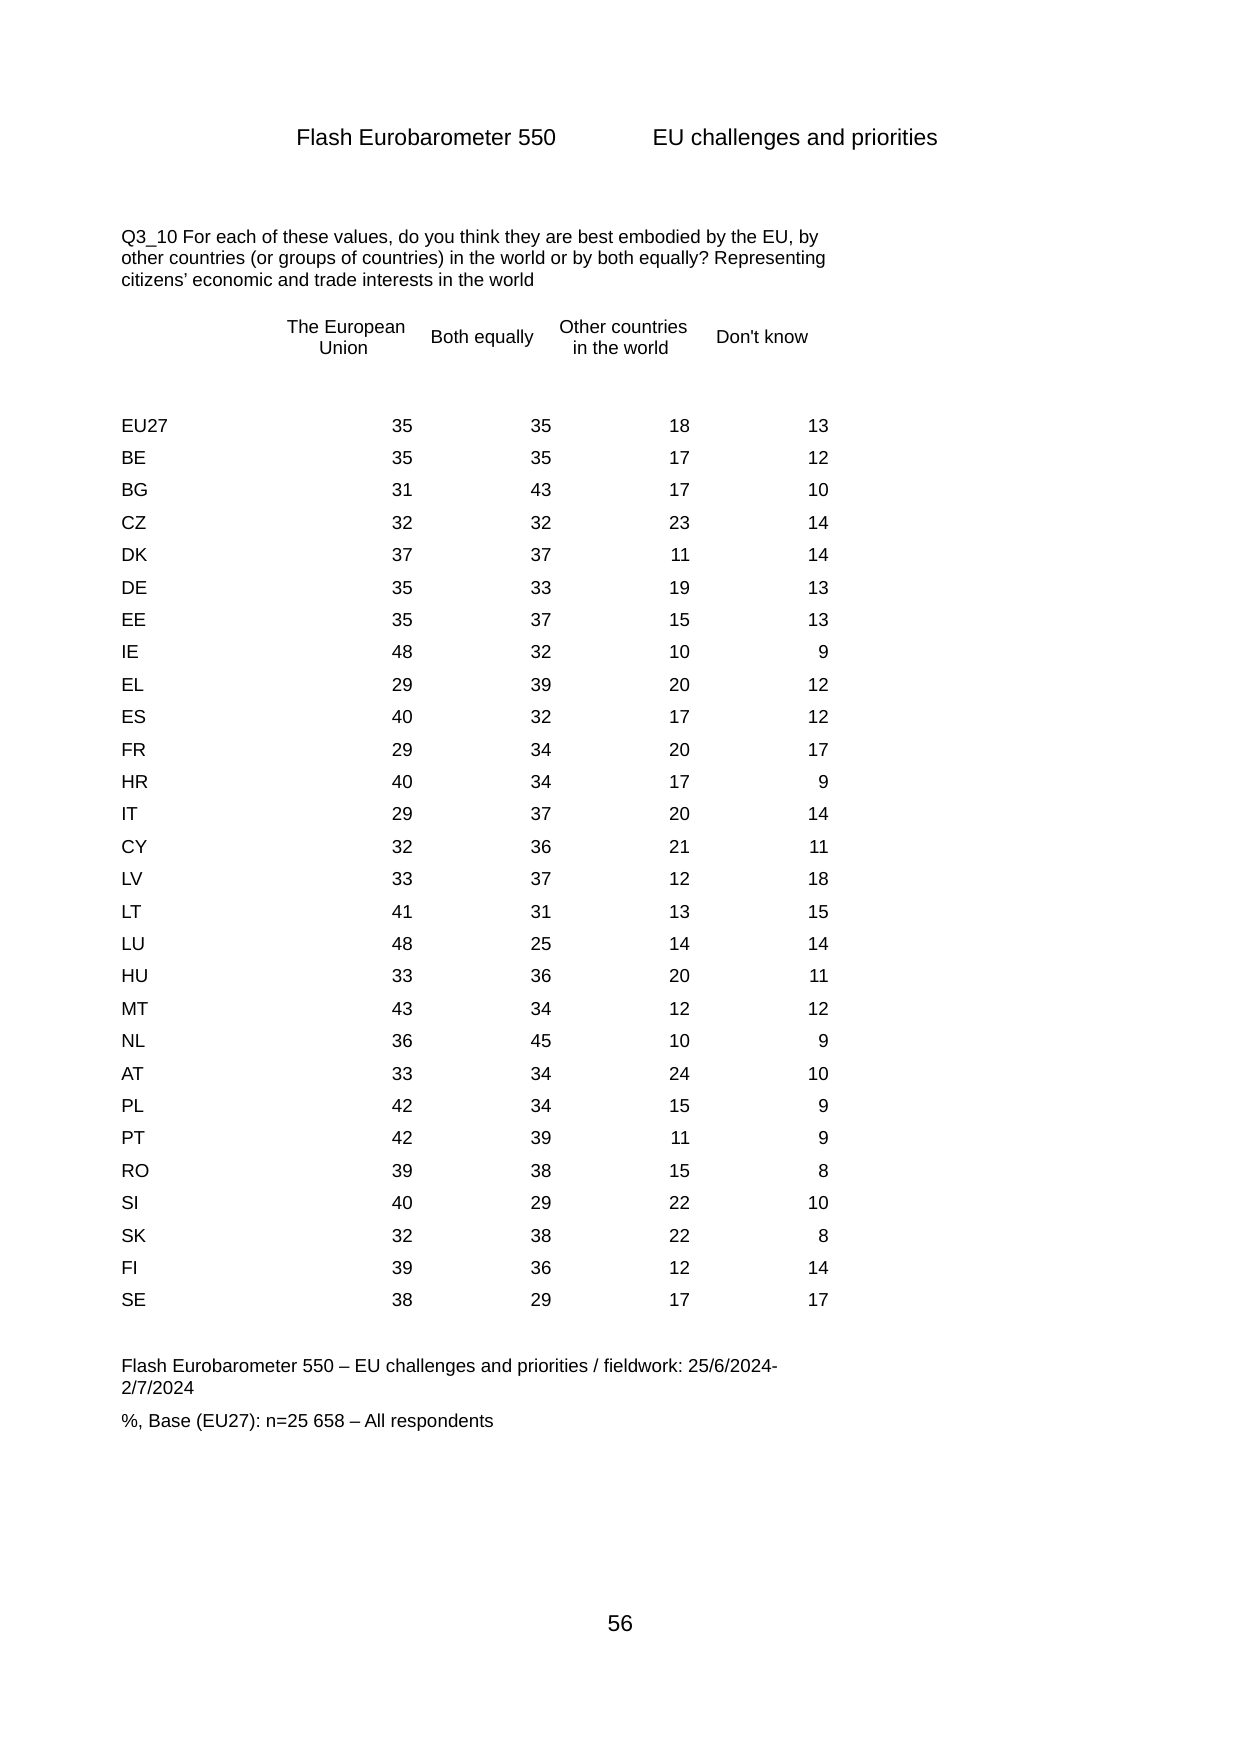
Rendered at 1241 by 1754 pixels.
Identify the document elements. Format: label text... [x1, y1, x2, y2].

table_cell 33 [415, 571, 554, 603]
table_cell [693, 1316, 831, 1348]
table_cell 12 [554, 863, 693, 895]
table_cell PL [118, 1089, 197, 1122]
table_cell 18 [693, 863, 831, 895]
table_cell [198, 863, 277, 895]
table_cell 37 [415, 604, 554, 636]
table_cell NL [118, 1025, 197, 1057]
table_cell 10 [554, 636, 693, 668]
table_cell 42 [277, 1089, 415, 1122]
table_cell 37 [415, 798, 554, 830]
table_cell 12 [554, 992, 693, 1024]
table_cell 39 [277, 1251, 415, 1284]
table_cell 11 [693, 830, 831, 863]
table_cell 40 [277, 701, 415, 733]
table_cell 17 [554, 765, 693, 798]
table_cell [277, 377, 415, 409]
table_cell 34 [415, 733, 554, 765]
table_cell ES [118, 701, 197, 733]
table_cell 20 [554, 960, 693, 992]
table_cell 36 [415, 1251, 554, 1284]
table_cell 40 [277, 1187, 415, 1219]
table_cell 13 [693, 409, 831, 441]
table_cell 37 [277, 539, 415, 571]
table_cell 29 [277, 733, 415, 765]
table_cell [198, 298, 277, 377]
table_cell 15 [554, 604, 693, 636]
table_cell [198, 571, 277, 603]
table_cell [118, 377, 197, 409]
table_cell BG [118, 474, 197, 506]
table_cell 10 [554, 1025, 693, 1057]
table_cell 11 [693, 960, 831, 992]
table_cell 13 [693, 604, 831, 636]
table_cell 38 [415, 1219, 554, 1251]
table_cell [198, 377, 277, 409]
table_cell [198, 604, 277, 636]
table_cell 35 [277, 409, 415, 441]
table_cell 12 [693, 668, 831, 701]
table_cell FR [118, 733, 197, 765]
table_cell 22 [554, 1187, 693, 1219]
table_cell DK [118, 539, 197, 571]
table_cell 32 [277, 506, 415, 539]
table_cell 34 [415, 992, 554, 1024]
table_cell [118, 298, 197, 377]
table_cell 14 [693, 1251, 831, 1284]
table_cell [198, 1089, 277, 1122]
table_cell 36 [415, 960, 554, 992]
table_cell FI [118, 1251, 197, 1284]
table_cell 19 [554, 571, 693, 603]
table_cell [198, 701, 277, 733]
table_cell Don't know [693, 298, 831, 377]
table_cell [198, 992, 277, 1024]
table_cell 14 [693, 798, 831, 830]
table_cell AT [118, 1057, 197, 1089]
table_cell [198, 960, 277, 992]
table_cell 29 [415, 1187, 554, 1219]
table_cell 35 [277, 604, 415, 636]
table_cell [415, 377, 554, 409]
table_cell [198, 539, 277, 571]
table_cell 14 [693, 539, 831, 571]
table_cell HR [118, 765, 197, 798]
table_cell 38 [415, 1154, 554, 1187]
table_cell 36 [415, 830, 554, 863]
table_cell 8 [693, 1219, 831, 1251]
table_cell [198, 1316, 277, 1348]
table_cell 20 [554, 733, 693, 765]
table_cell %, Base (EU27): n=25 658 – All respondents [118, 1404, 831, 1437]
table_cell [198, 1187, 277, 1219]
table_cell CY [118, 830, 197, 863]
table_cell 39 [415, 668, 554, 701]
table_cell [198, 636, 277, 668]
table_cell 17 [693, 733, 831, 765]
table_cell 12 [693, 441, 831, 474]
table_cell RO [118, 1154, 197, 1187]
table_cell 29 [415, 1284, 554, 1316]
table_header Q3_10 For each of these values, do you think they are best embodied by the EU, by other countries (or groups of countries) in the world or by both equally? Representing citizens’ economic and trade interests in the world [118, 218, 831, 297]
table_cell [198, 409, 277, 441]
table_cell 17 [554, 1284, 693, 1316]
table_cell 35 [415, 409, 554, 441]
table_cell 34 [415, 1057, 554, 1089]
table_cell [198, 1154, 277, 1187]
table_cell 31 [277, 474, 415, 506]
table_cell 17 [554, 441, 693, 474]
table_cell 17 [554, 474, 693, 506]
table_cell PT [118, 1122, 197, 1154]
table_cell SI [118, 1187, 197, 1219]
table_cell 32 [415, 701, 554, 733]
table_cell 41 [277, 895, 415, 927]
table_cell 34 [415, 1089, 554, 1122]
table_cell 33 [277, 960, 415, 992]
table_cell Both equally [415, 298, 554, 377]
table_cell [198, 895, 277, 927]
table_cell [198, 765, 277, 798]
table_cell [198, 1025, 277, 1057]
table_cell 9 [693, 1089, 831, 1122]
table_cell 14 [693, 506, 831, 539]
table_cell 48 [277, 636, 415, 668]
table_cell [198, 441, 277, 474]
table_cell 9 [693, 1122, 831, 1154]
table_cell 17 [554, 701, 693, 733]
table_cell 8 [693, 1154, 831, 1187]
table_cell 9 [693, 1025, 831, 1057]
table_cell 12 [693, 992, 831, 1024]
table_cell 23 [554, 506, 693, 539]
table_cell 10 [693, 1187, 831, 1219]
table_cell 32 [415, 636, 554, 668]
table_cell 9 [693, 765, 831, 798]
table_cell LV [118, 863, 197, 895]
table_cell 42 [277, 1122, 415, 1154]
table_cell 37 [415, 863, 554, 895]
table_cell [277, 1316, 415, 1348]
table_cell 11 [554, 1122, 693, 1154]
table_cell 14 [554, 928, 693, 960]
table_cell 12 [693, 701, 831, 733]
table_cell 15 [693, 895, 831, 927]
table_cell 39 [415, 1122, 554, 1154]
table_cell [554, 377, 693, 409]
table_cell MT [118, 992, 197, 1024]
table_cell 35 [277, 441, 415, 474]
table_cell 31 [415, 895, 554, 927]
table_cell 18 [554, 409, 693, 441]
table_cell CZ [118, 506, 197, 539]
table_cell 17 [693, 1284, 831, 1316]
table_cell [198, 798, 277, 830]
table_cell SK [118, 1219, 197, 1251]
table_cell [198, 733, 277, 765]
table_cell Other countries in the world [554, 298, 693, 377]
table_cell 25 [415, 928, 554, 960]
table_cell IT [118, 798, 197, 830]
table_cell 43 [277, 992, 415, 1024]
table_cell 15 [554, 1089, 693, 1122]
table_cell LU [118, 928, 197, 960]
table_cell [415, 1316, 554, 1348]
table_cell [198, 1251, 277, 1284]
table_cell 9 [693, 636, 831, 668]
table_cell BE [118, 441, 197, 474]
table_cell 22 [554, 1219, 693, 1251]
table_cell 33 [277, 863, 415, 895]
table_cell 43 [415, 474, 554, 506]
table_cell [198, 830, 277, 863]
table_cell LT [118, 895, 197, 927]
table_cell Flash Eurobarometer 550 – EU challenges and priorities / fieldwork: 25/6/2024-2/7/2024 [118, 1349, 831, 1404]
table_cell 35 [277, 571, 415, 603]
table_cell 12 [554, 1251, 693, 1284]
table_cell EL [118, 668, 197, 701]
table_cell 32 [415, 506, 554, 539]
table_cell 13 [554, 895, 693, 927]
table_cell 32 [277, 830, 415, 863]
table_cell 20 [554, 668, 693, 701]
table_cell [198, 1122, 277, 1154]
table_cell 15 [554, 1154, 693, 1187]
table_cell 10 [693, 1057, 831, 1089]
table_cell EU27 [118, 409, 197, 441]
table_cell [198, 1219, 277, 1251]
table_cell 14 [693, 928, 831, 960]
table_cell EE [118, 604, 197, 636]
table_cell 29 [277, 668, 415, 701]
table_cell 29 [277, 798, 415, 830]
table_cell 38 [277, 1284, 415, 1316]
table_cell 40 [277, 765, 415, 798]
table_cell 33 [277, 1057, 415, 1089]
table_cell The European Union [277, 298, 415, 377]
table_cell 20 [554, 798, 693, 830]
table_cell DE [118, 571, 197, 603]
table_cell 11 [554, 539, 693, 571]
table_cell 10 [693, 474, 831, 506]
table_cell [198, 668, 277, 701]
table_cell [554, 1316, 693, 1348]
table_cell 34 [415, 765, 554, 798]
table_cell 39 [277, 1154, 415, 1187]
table_cell 32 [277, 1219, 415, 1251]
table_cell [198, 928, 277, 960]
table_cell 36 [277, 1025, 415, 1057]
table_cell [198, 1057, 277, 1089]
table_cell [118, 1316, 197, 1348]
table_cell HU [118, 960, 197, 992]
table_cell [198, 506, 277, 539]
table_cell 48 [277, 928, 415, 960]
table_cell IE [118, 636, 197, 668]
table_cell 13 [693, 571, 831, 603]
table_cell 35 [415, 441, 554, 474]
table_cell [198, 474, 277, 506]
table_cell SE [118, 1284, 197, 1316]
table_cell 37 [415, 539, 554, 571]
table_cell 24 [554, 1057, 693, 1089]
table_cell 21 [554, 830, 693, 863]
table_cell [198, 1284, 277, 1316]
table_cell [693, 377, 831, 409]
table_cell 45 [415, 1025, 554, 1057]
